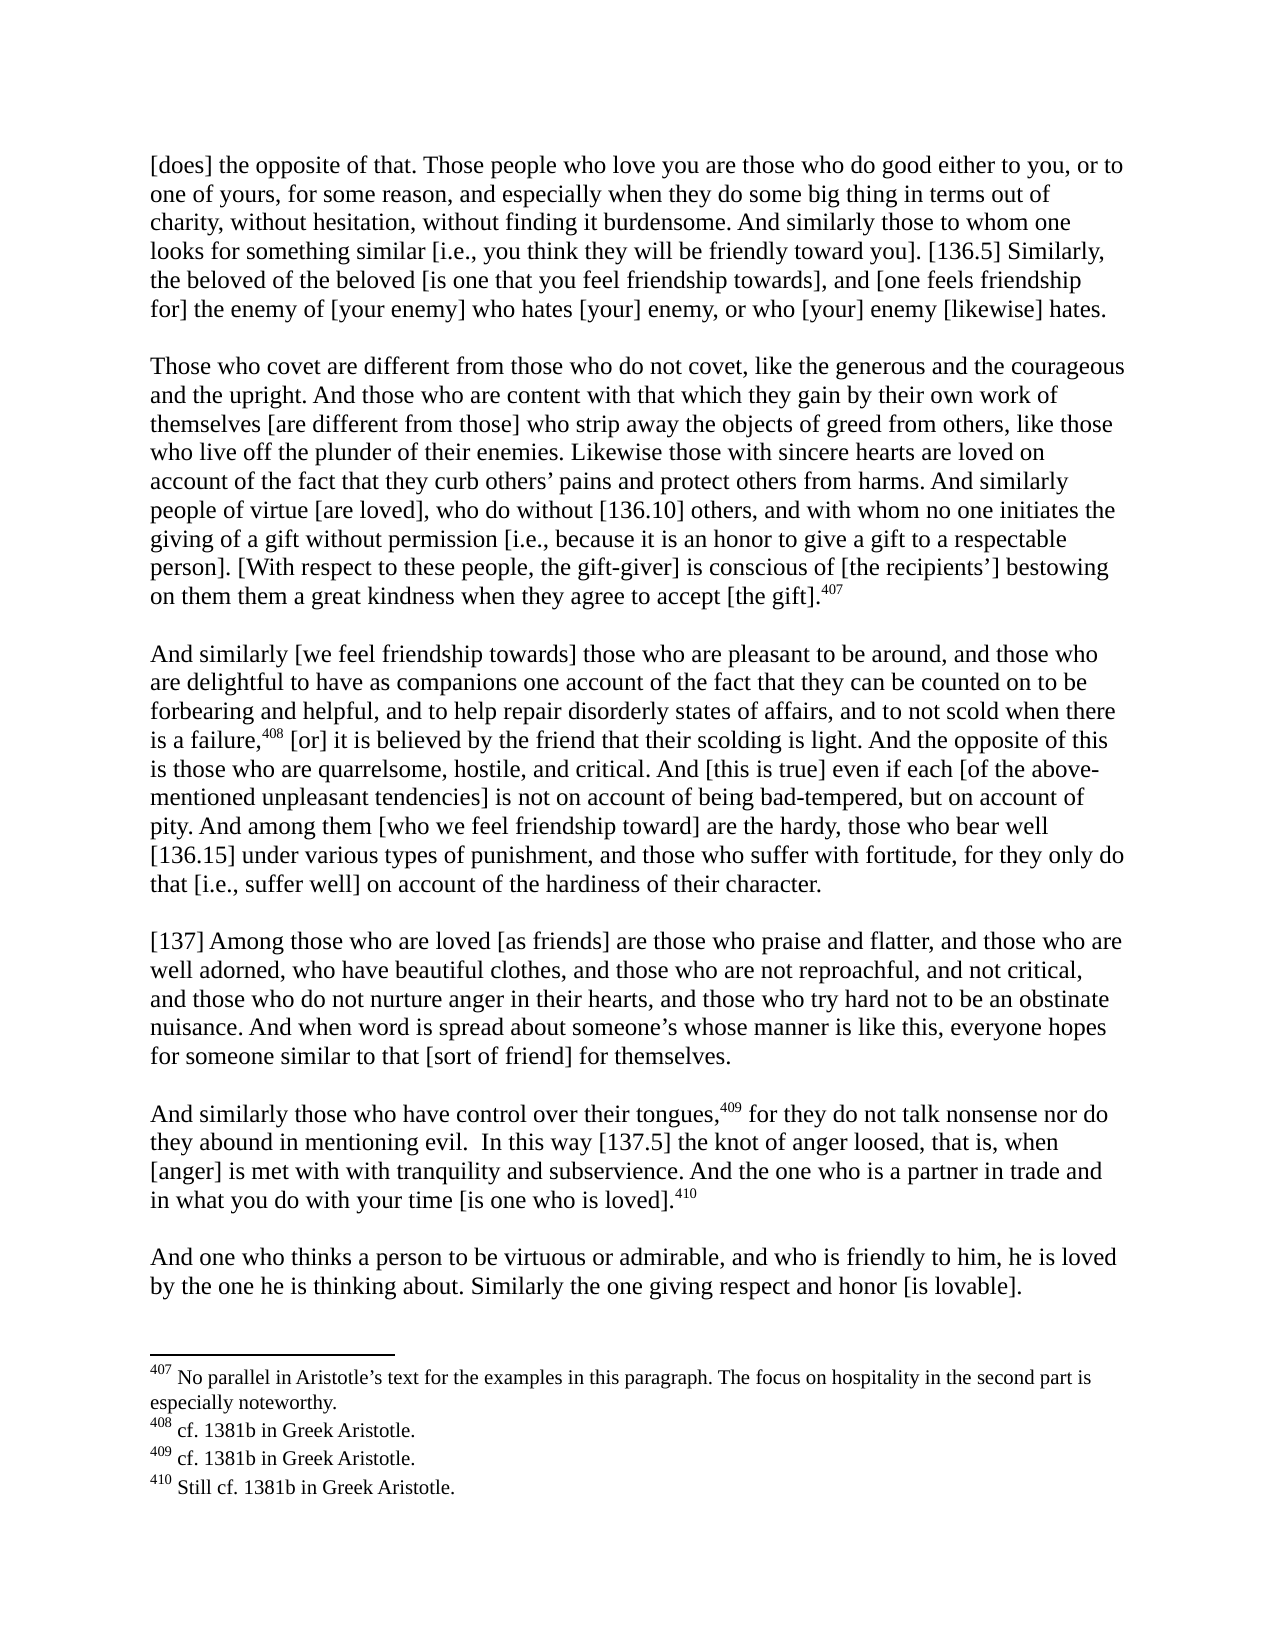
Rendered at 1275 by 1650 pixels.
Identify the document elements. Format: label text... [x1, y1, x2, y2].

text Still cf. 1381b in Greek Aristotle. [150, 1471, 1125, 1500]
text And similarly those who have control over their tongues, for they do not talk nonsense nor do they abound in mentioning evil. In this way [137.5] the knot of anger loosed, that is, when [anger] is met with with tranquility and subservience. And the one who is a partner in trade and in what you do with your time [is one who is loved]. [150, 1099, 1125, 1214]
text No parallel in Aristotle’s text for the examples in this paragraph. The focus on hospitality in the second part is especially noteworthy. [150, 1361, 1125, 1414]
text [137] Among those who are loved [as friends] are those who praise and flatter, and those who are well adorned, who have beautiful clothes, and those who are not reproachful, and not critical, and those who do not nurture anger in their hearts, and those who try hard not to be an obstinate nuisance. And when word is spread about someone’s whose manner is like this, everyone hopes for someone similar to that [sort of friend] for themselves. [150, 926, 1125, 1070]
text cf. 1381b in Greek Aristotle. [150, 1414, 1125, 1442]
text Those who covet are different from those who do not covet, like the generous and the courageous and the upright. And those who are content with that which they gain by their own work of themselves [are different from those] who strip away the objects of greed from others, like those who live off the plunder of their enemies. Likewise those with sincere hearts are loved on account of the fact that they curb others’ pains and protect others from harms. And similarly people of virtue [are loved], who do without [136.10] others, and with whom no one initiates the giving of a gift without permission [i.e., because it is an honor to give a gift to a respectable person]. [With respect to these people, the gift-giver] is conscious of [the recipients’] bestowing on them them a great kindness when they agree to accept [the gift]. [150, 351, 1125, 610]
text And one who thinks a person to be virtuous or admirable, and who is friendly to him, he is loved by the one he is thinking about. Similarly the one giving respect and honor [is lovable]. [150, 1242, 1125, 1300]
text cf. 1381b in Greek Aristotle. [150, 1442, 1125, 1471]
text And similarly [we feel friendship towards] those who are pleasant to be around, and those who are delightful to have as companions one account of the fact that they can be counted on to be forbearing and helpful, and to help repair disorderly states of affairs, and to not scold when there is a failure, [or] it is believed by the friend that their scolding is light. And the opposite of this is those who are quarrelsome, hostile, and critical. And [this is true] even if each [of the above-mentioned unpleasant tendencies] is not on account of being bad-tempered, but on account of pity. And among them [who we feel friendship toward] are the hardy, those who bear well [136.15] under various types of punishment, and those who suffer with fortitude, for they only do that [i.e., suffer well] on account of the hardiness of their character. [150, 639, 1125, 897]
text [does] the opposite of that. Those people who love you are those who do good either to you, or to one of yours, for some reason, and especially when they do some big thing in terms out of charity, without hesitation, without finding it burdensome. And similarly those to whom one looks for something similar [i.e., you think they will be friendly toward you]. [136.5] Similarly, the beloved of the beloved [is one that you feel friendship towards], and [one feels friendship for] the enemy of [your enemy] who hates [your] enemy, or who [your] enemy [likewise] hates. [150, 150, 1125, 322]
